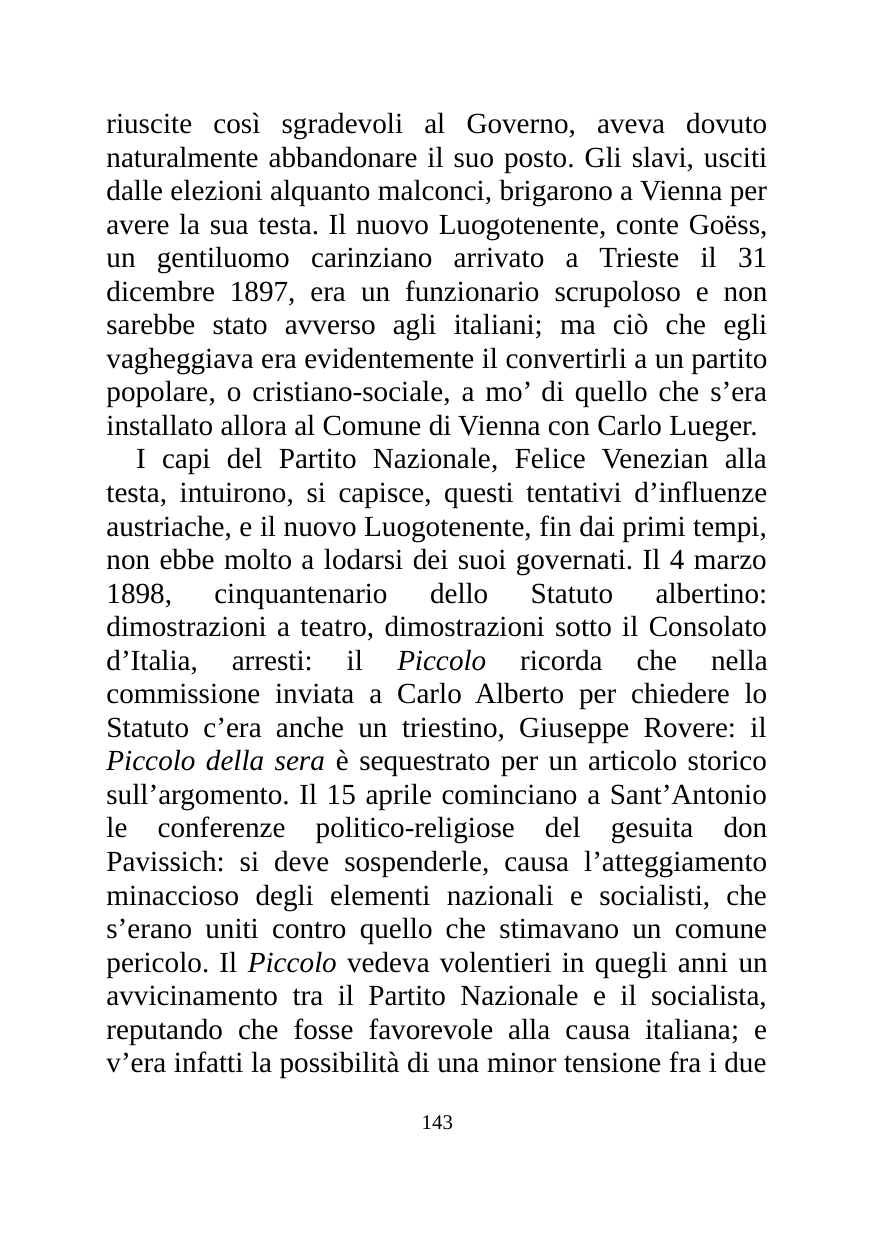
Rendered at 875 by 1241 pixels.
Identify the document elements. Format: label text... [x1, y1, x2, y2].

text I capi del Partito Nazionale, Felice Venezian alla testa, intuirono, si capisce, questi tentativi d’influenze austriache, e il nuovo Luogotenente, fin dai primi tempi, non ebbe molto a lodarsi dei suoi governati. Il 4 marzo 1898, cinquantenario dello Statuto albertino: dimostrazioni a teatro, dimostrazioni sotto il Consolato d’Italia, arresti: il Piccolo ricorda che nella commissione inviata a Carlo Alberto per chiedere lo Statuto c’era anche un triestino, Giuseppe Rovere: il Piccolo della sera è sequestrato per un articolo storico sull’argomento. Il 15 aprile cominciano a Sant’Antonio le conferenze politico-religiose del gesuita don Pavissich: si deve sospenderle, causa l’atteggiamento minaccioso degli elementi nazionali e socialisti, che s’erano uniti contro quello che stimavano un comune pericolo. Il Piccolo vedeva volentieri in quegli anni un avvicinamento tra il Partito Nazionale e il socialista, reputando che fosse favorevole alla causa italiana; e v’era infatti la possibilità di una minor tensione fra i due [106, 442, 768, 1079]
text riuscite così sgradevoli al Governo, aveva dovuto naturalmente abbandonare il suo posto. Gli slavi, usciti dalle elezioni alquanto malconci, brigarono a Vienna per avere la sua testa. Il nuovo Luogotenente, conte Goëss, un gentiluomo carinziano arrivato a Trieste il 31 dicembre 1897, era un funzionario scrupoloso e non sarebbe stato avverso agli italiani; ma ciò che egli vagheggiava era evidentemente il convertirli a un partito popolare, o cristiano-sociale, a mo’ di quello che s’era installato allora al Comune di Vienna con Carlo Lueger. [106, 106, 768, 442]
